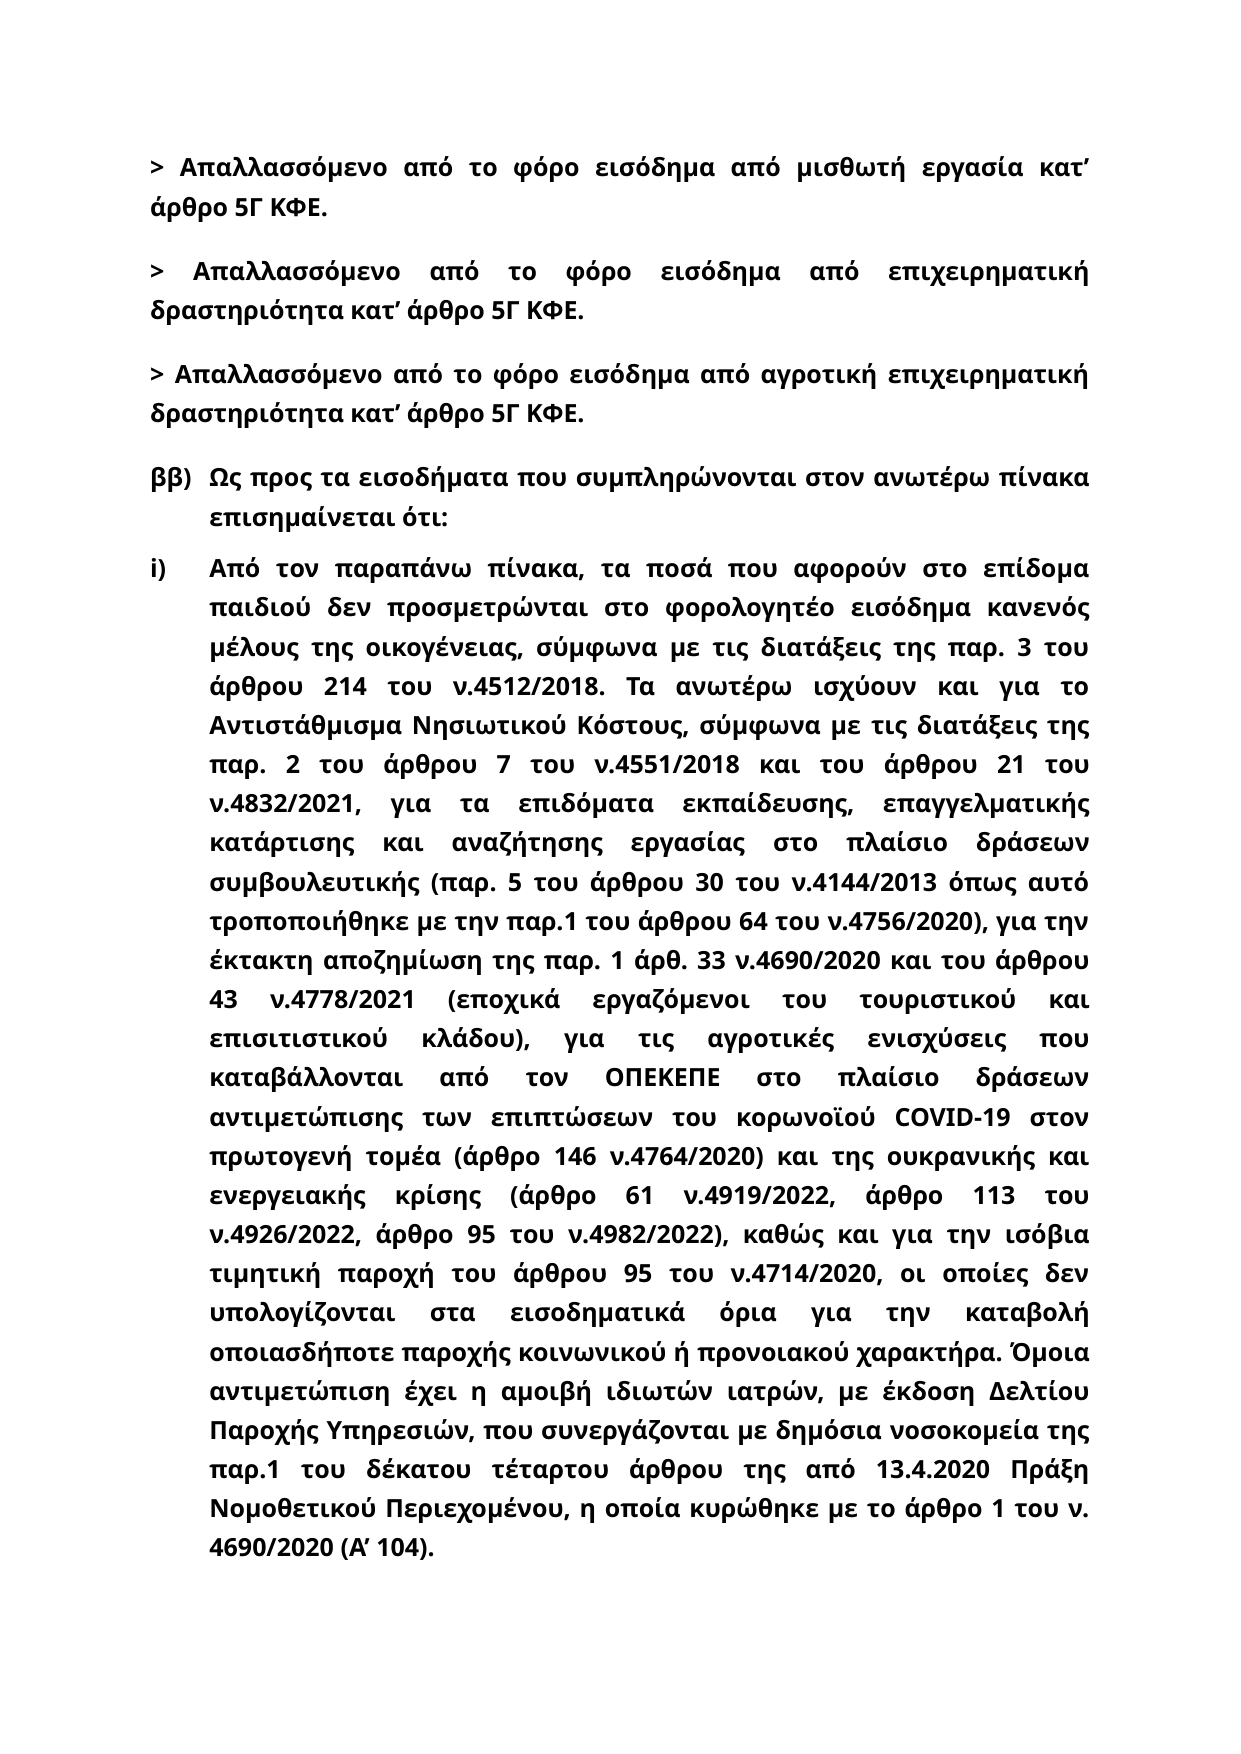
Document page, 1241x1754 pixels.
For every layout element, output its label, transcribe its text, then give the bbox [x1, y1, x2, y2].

list i) Από τον παραπάνω πίνακα, τα ποσά που αφορούν στο επίδομα παιδιού δεν προσμετρώνται στο φορολογητέο εισόδημα κανενός μέλους της οικογένειας, σύμφωνα με τις διατάξεις της παρ. 3 του άρθρου 214 του ν.4512/2018. Τα ανωτέρω ισχύουν και για το Αντιστάθμισμα Νησιωτικού Κόστους, σύμφωνα με τις διατάξεις της παρ. 2 του άρθρου 7 του ν.4551/2018 και του άρθρου 21 του ν.4832/2021, για τα επιδόματα εκπαίδευσης, επαγγελματικής κατάρτισης και αναζήτησης εργασίας στο πλαίσιο δράσεων συμβουλευτικής (παρ. 5 του άρθρου 30 του ν.4144/2013 όπως αυτό τροποποιήθηκε με την παρ.1 του άρθρου 64 του ν.4756/2020), για την έκτακτη αποζημίωση της παρ. 1 άρθ. 33 ν.4690/2020 και του άρθρου 43 ν.4778/2021 (εποχικά εργαζόμενοι του τουριστικού και επισιτιστικού κλάδου), για τις αγροτικές ενισχύσεις που καταβάλλονται από τον ΟΠΕΚΕΠΕ στο πλαίσιο δράσεων αντιμετώπισης των επιπτώσεων του κορωνοϊού COVID-19 στον πρωτογενή τομέα (άρθρο 146 ν.4764/2020) και της ουκρανικής και ενεργειακής κρίσης (άρθρο 61 ν.4919/2022, άρθρο 113 του ν.4926/2022, άρθρο 95 του ν.4982/2022), καθώς και για την ισόβια τιμητική παροχή του άρθρου 95 του ν.4714/2020, οι οποίες δεν υπολογίζονται στα εισοδηματικά όρια για την καταβολή οποιασδήποτε παροχής κοινωνικού ή προνοιακού χαρακτήρα. Όμοια αντιμετώπιση έχει η αμοιβή ιδιωτών ιατρών, με έκδοση Δελτίου Παροχής Υπηρεσιών, που συνεργάζονται με δημόσια νοσοκομεία της παρ.1 του δέκατου τέταρτου άρθρου της από 13.4.2020 Πράξη Νομοθετικού Περιεχομένου, η οποία κυρώθηκε με το άρθρο 1 του ν. 4690/2020 (Α’ 104). [150, 551, 1090, 1564]
list ββ) Ως προς τα εισοδήματα που συμπληρώνονται στον ανωτέρω πίνακα επισημαίνεται ότι: [150, 460, 1090, 533]
text > Απαλλασσόμενο από το φόρο εισόδημα από αγροτική επιχειρηματική δραστηριότητα κατ’ άρθρο 5Γ ΚΦΕ. [150, 357, 1090, 430]
text > Απαλλασσόμενο από το φόρο εισόδημα από επιχειρηματική δραστηριότητα κατ’ άρθρο 5Γ ΚΦΕ. [150, 253, 1090, 327]
text > Απαλλασσόμενο από το φόρο εισόδημα από μισθωτή εργασία κατ’ άρθρο 5Γ ΚΦΕ. [150, 150, 1090, 223]
